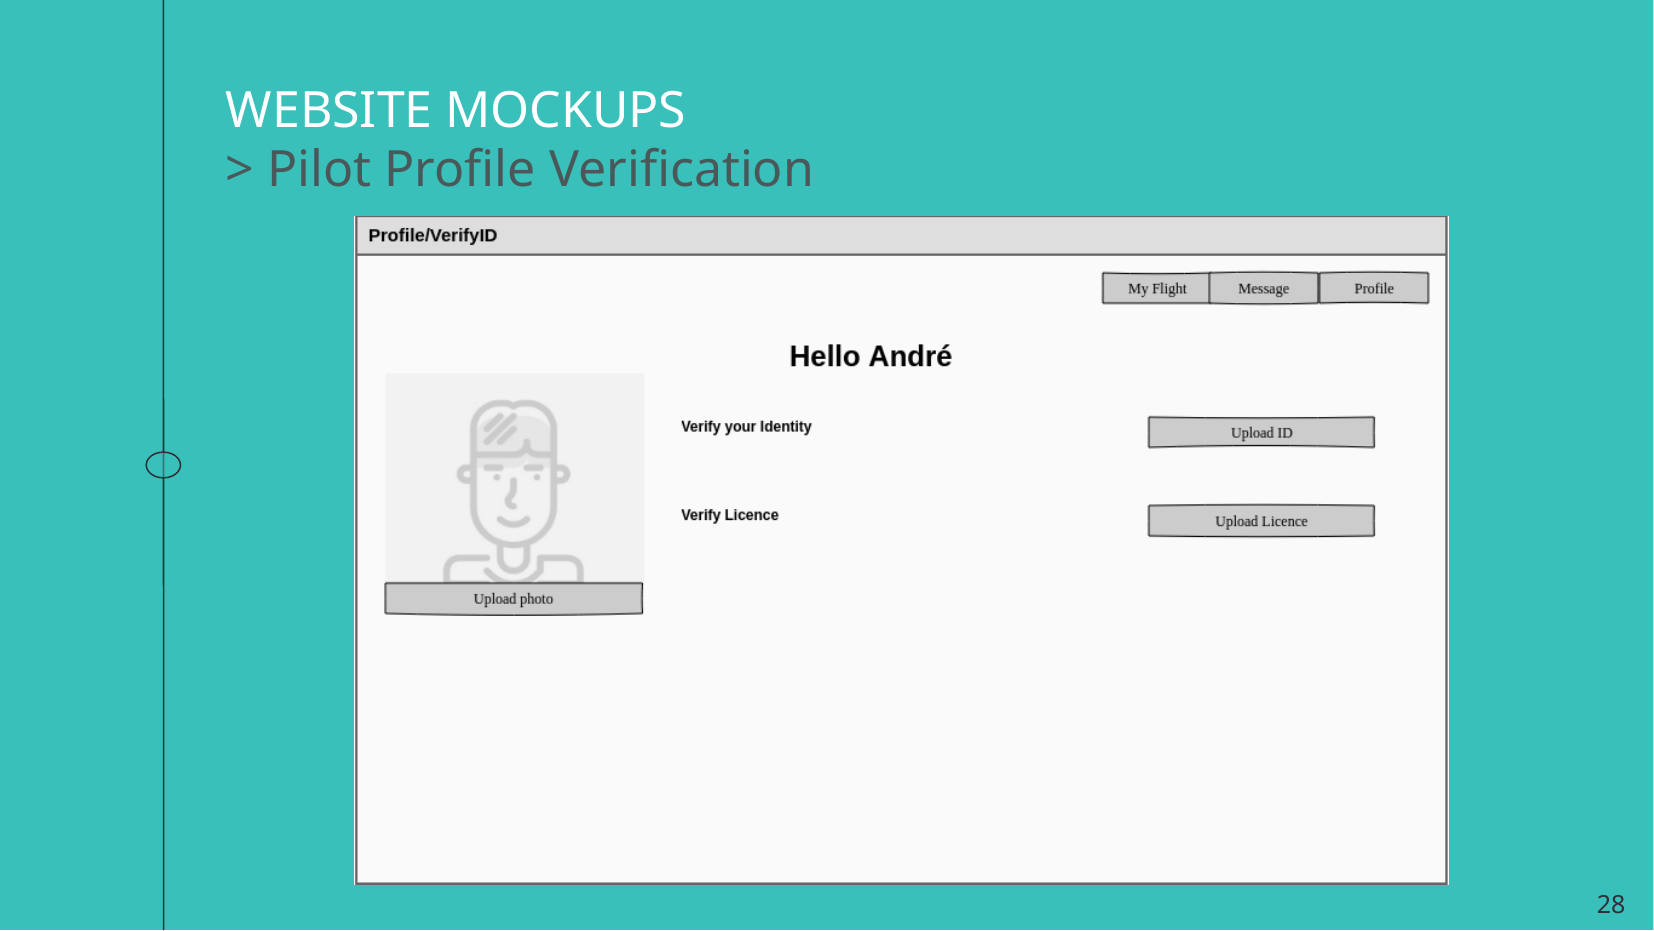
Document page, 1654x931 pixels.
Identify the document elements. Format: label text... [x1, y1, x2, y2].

picture [354, 216, 1449, 885]
title > Pilot Profile Verification [210, 153, 1451, 212]
slide_number [1541, 873, 1641, 931]
title WEBSITE MOCKUPS [210, 90, 1451, 153]
